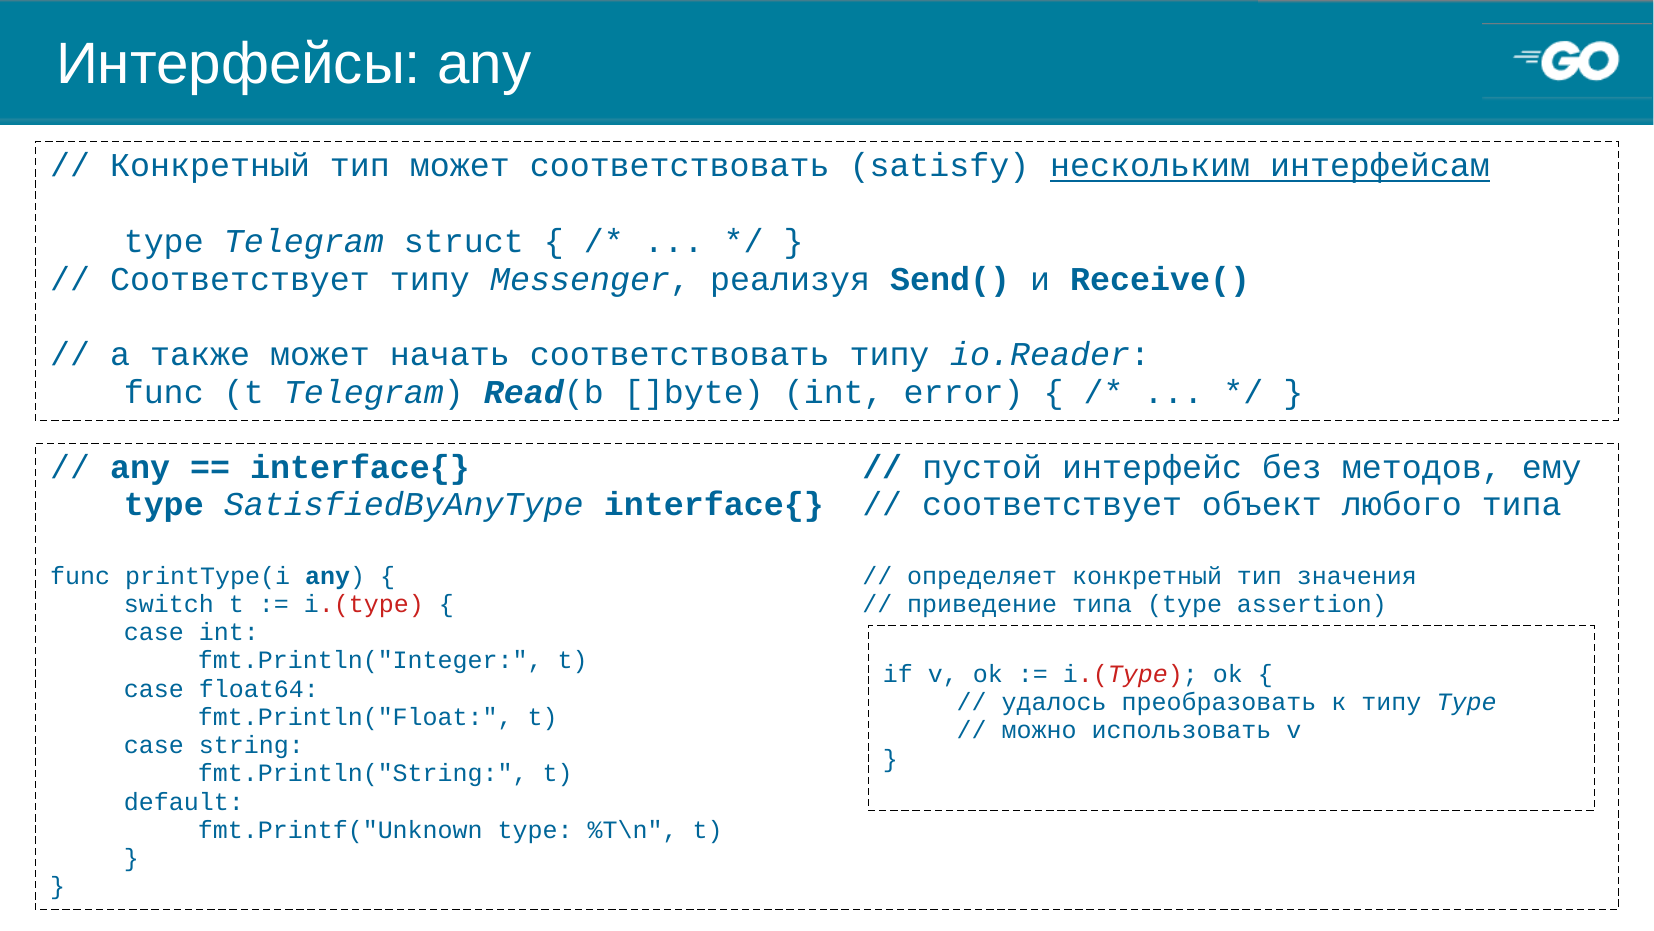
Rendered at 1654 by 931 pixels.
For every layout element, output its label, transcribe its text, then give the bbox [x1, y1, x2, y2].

text_box // Конкретный тип может соответствовать (satisfy) нескольким интерфейсам type Telegram struct { /* ... */ } // Соответствует типу Messenger, реализуя Send() и Receive() // а также может начать соответствовать типу io.Reader: func (t Telegram) Read(b []byte) (int, error) { /* ... */ } [35, 141, 1619, 421]
text_box // any == interface{} // пустой интерфейс без методов, ему type SatisfiedByAnyType interface{} // соответствует объект любого типа func printType(i any) { // определяет конкретный тип значения switch t := i.(type) { // приведение типа (type assertion) case int: fmt.Println("Integer:", t) case float64: fmt.Println("Float:", t) case string: fmt.Println("String:", t) default: fmt.Printf("Unknown type: %T\n", t) } } [35, 443, 1619, 910]
text_box if v, ok := i.(Type); ok { // удалось преобразовать к типу Type // можно использовать v } [868, 625, 1595, 811]
picture [1542, 41, 1619, 81]
text_box Интерфейсы: any [41, 23, 1495, 104]
